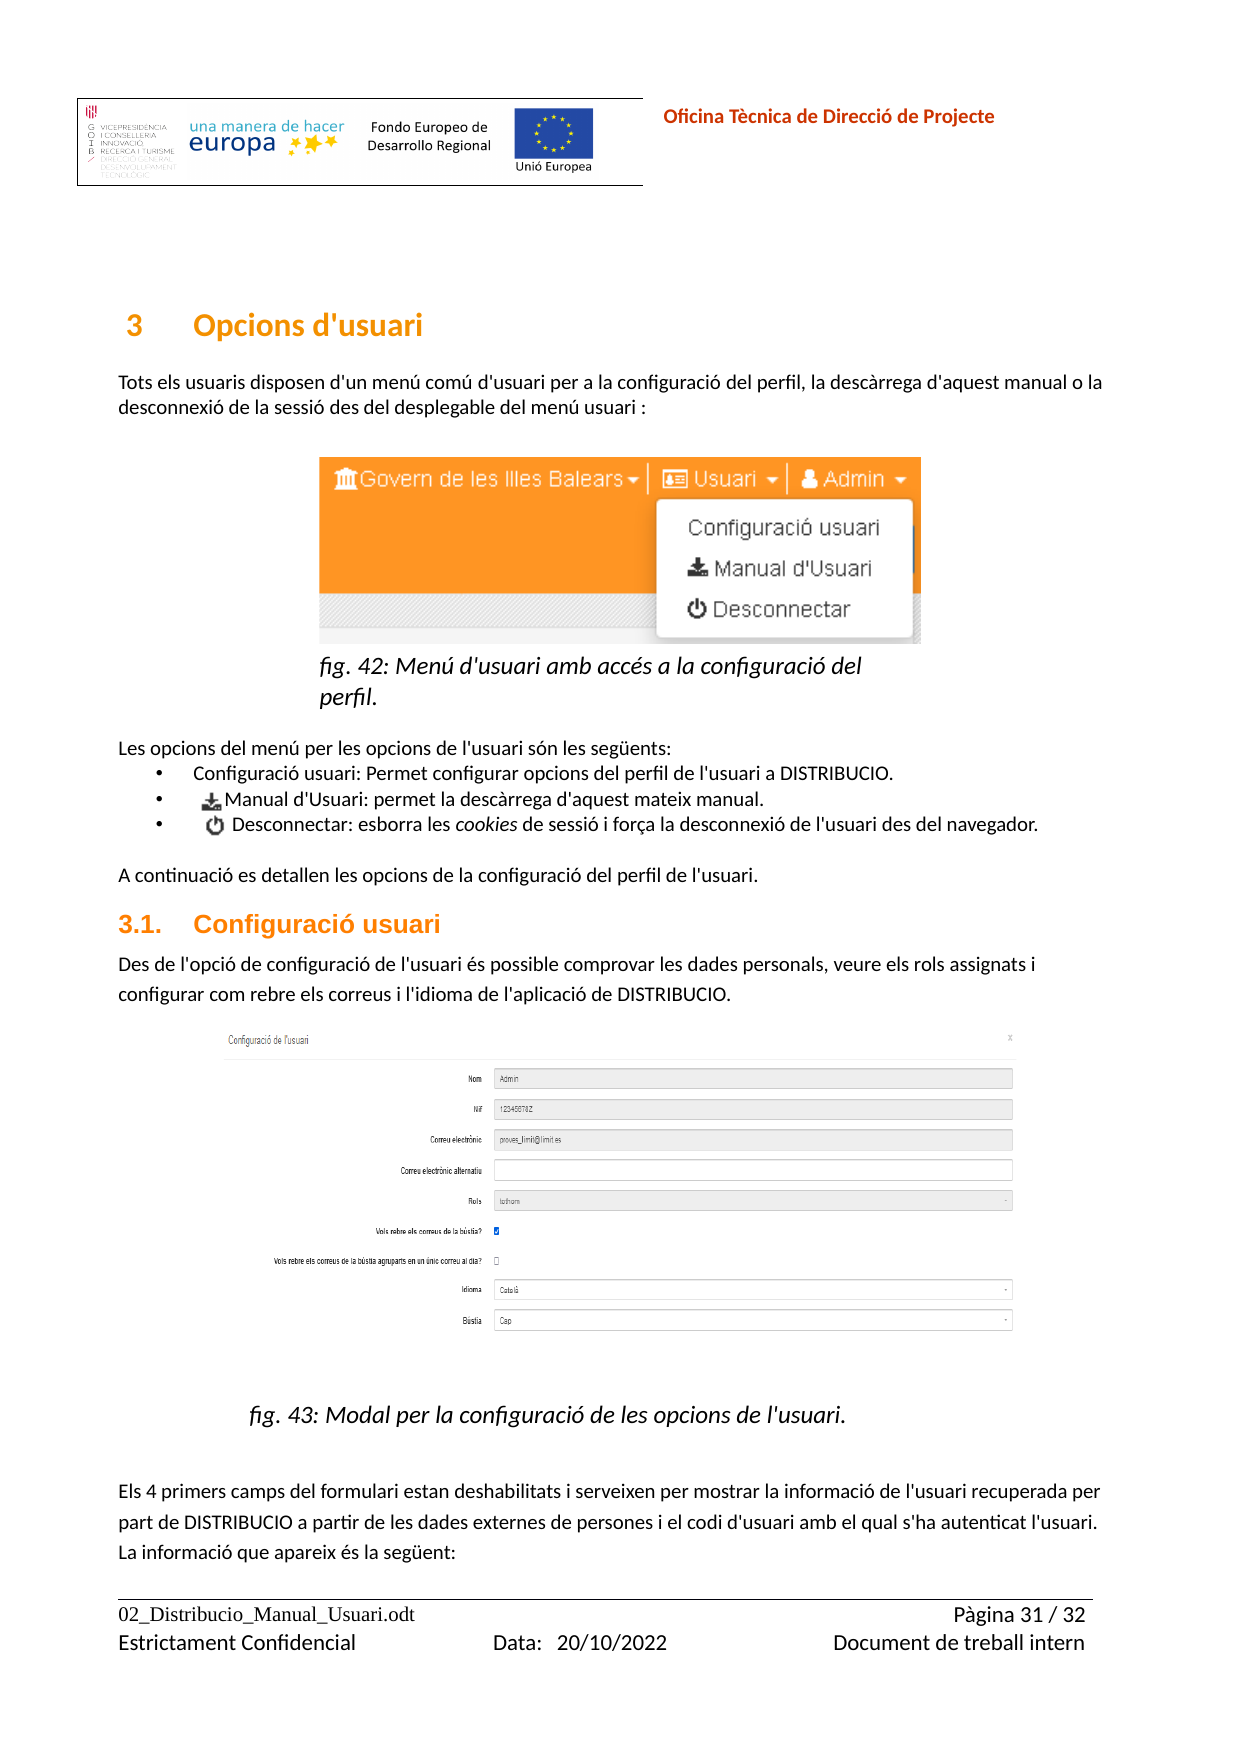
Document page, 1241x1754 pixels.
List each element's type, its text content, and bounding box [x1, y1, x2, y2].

picture [187, 103, 599, 180]
picture [223, 1026, 1017, 1399]
list Configuració usuari: Permet configurar opcions del perfil de l'usuari a DISTRIBUCIO. [156, 761, 1122, 786]
subtitle Configuració usuari [118, 908, 1122, 939]
list Desconnectar: esborra les cookies de sessió i força la desconnexió de l'usuari des del navegador. [232, 811, 1122, 837]
text Els 4 primers camps del formulari estan deshabilitats i serveixen per mostrar la informació de l'usuari recuperada per part de DISTRIBUCIO a partir de les dades externes de persones i el codi d'usuari amb el qual s'ha autenticat l'usuari. La informació que apareix és la següent: [118, 1397, 1122, 1565]
list Manual d'Usuari: permet la descàrrega d'aquest mateix manual. [224, 786, 1122, 811]
text fig. 42: Menú d'usuari amb accés a la configuració del perfil. [319, 644, 921, 711]
text A continuació es detallen les opcions de la configuració del perfil de l'usuari. [118, 862, 1122, 888]
subtitle Opcions d'usuari [118, 304, 1122, 345]
text Tots els usuaris disposen d'un menú comú d'usuari per a la configuració del perfil, la descàrrega d'aquest manual o la desconnexió de la sessió des del desplegable del menú usuari : [118, 369, 1122, 420]
text Des de l'opció de configuració de l'usuari és possible comprovar les dades personals, veure els rols assignats i configurar com rebre els correus i l'idioma de l'aplicació de DISTRIBUCIO. [118, 951, 1122, 1007]
text Les opcions del menú per les opcions de l'usuari són les següents: [118, 735, 1122, 761]
picture [82, 103, 181, 180]
text fig. 43: Modal per la configuració de les opcions de l'usuari. [249, 1399, 991, 1429]
picture [194, 786, 232, 837]
picture [319, 457, 921, 644]
